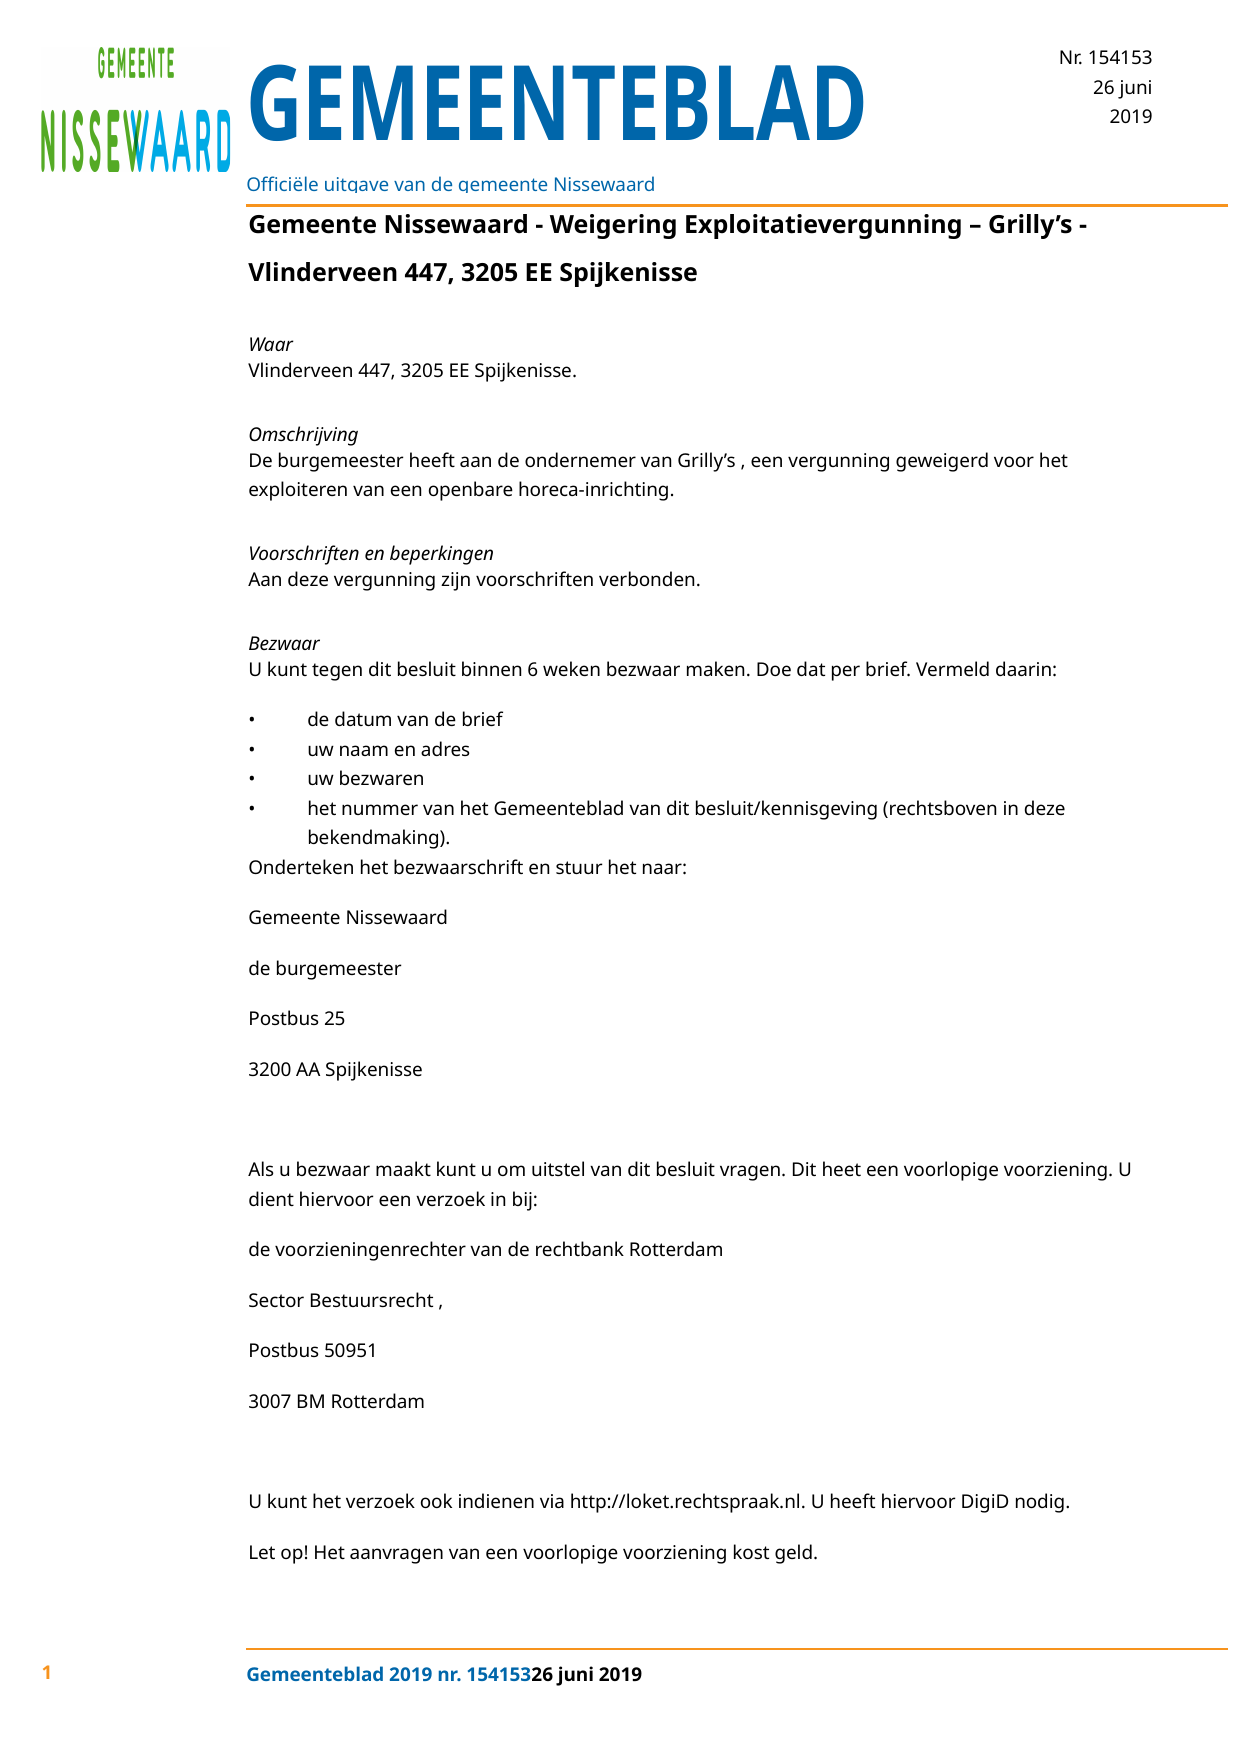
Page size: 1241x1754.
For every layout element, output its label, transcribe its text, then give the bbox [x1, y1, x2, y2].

list het nummer van het Gemeenteblad van dit besluit/kennisgeving (rechtsboven in deze bekendmaking). [248, 795, 1152, 850]
list de datum van de brief [248, 706, 1152, 732]
list uw bezwaren [248, 765, 1152, 791]
text Vlinderveen 447, 3205 EE Spijkenisse. [248, 357, 1152, 383]
picture [176, 157, 187, 172]
list uw naam en adres [248, 736, 1152, 762]
picture [41, 47, 231, 172]
text Bezwaar [248, 630, 1152, 656]
picture [222, 122, 227, 160]
text U kunt het verzoek ook indienen via http://loket.rechtspraak.nl. U heeft hiervoor DigiD nodig. [248, 1489, 1152, 1514]
text Let op! Het aanvragen van een voorlopige voorziening kost geld. [248, 1539, 1152, 1565]
text 3200 AA Spijkenisse [248, 1056, 1152, 1082]
text Waar [248, 331, 1152, 357]
text Als u bezwaar maakt kunt u om uitstel van dit besluit vragen. Dit heet een voorlopige voorziening. U dient hiervoor een verzoek in bij: [248, 1157, 1152, 1212]
text Gemeente Nissewaard [248, 904, 1152, 930]
text Gemeente Nissewaard - Weigering Exploitatievergunning – Grilly’s -Vlinderveen 447, 3205 EE Spijkenisse [248, 207, 1152, 288]
text de burgemeester [248, 955, 1152, 981]
text Postbus 50951 [248, 1337, 1152, 1363]
text de voorzieningenrechter van de rechtbank Rotterdam [248, 1237, 1152, 1262]
picture [200, 151, 206, 172]
text Sector Bestuursrecht , [248, 1287, 1152, 1313]
text Aan deze vergunning zijn voorschriften verbonden. [248, 566, 1152, 592]
text De burgemeester heeft aan de ondernemer van Grilly’s , een vergunning geweigerd voor het exploiteren van een openbare horeca-inrichting. [248, 447, 1152, 502]
text 3007 BM Rotterdam [248, 1388, 1152, 1414]
text Omschrijving [248, 421, 1152, 447]
text Onderteken het bezwaarschrift en stuur het naar: [248, 854, 1152, 880]
text Voorschriften en beperkingen [248, 540, 1152, 566]
text U kunt tegen dit besluit binnen 6 weken bezwaar maken. Doe dat per brief. Vermeld daarin: [248, 656, 1152, 682]
picture [154, 157, 165, 172]
picture [201, 122, 206, 138]
text Postbus 25 [248, 1005, 1152, 1031]
